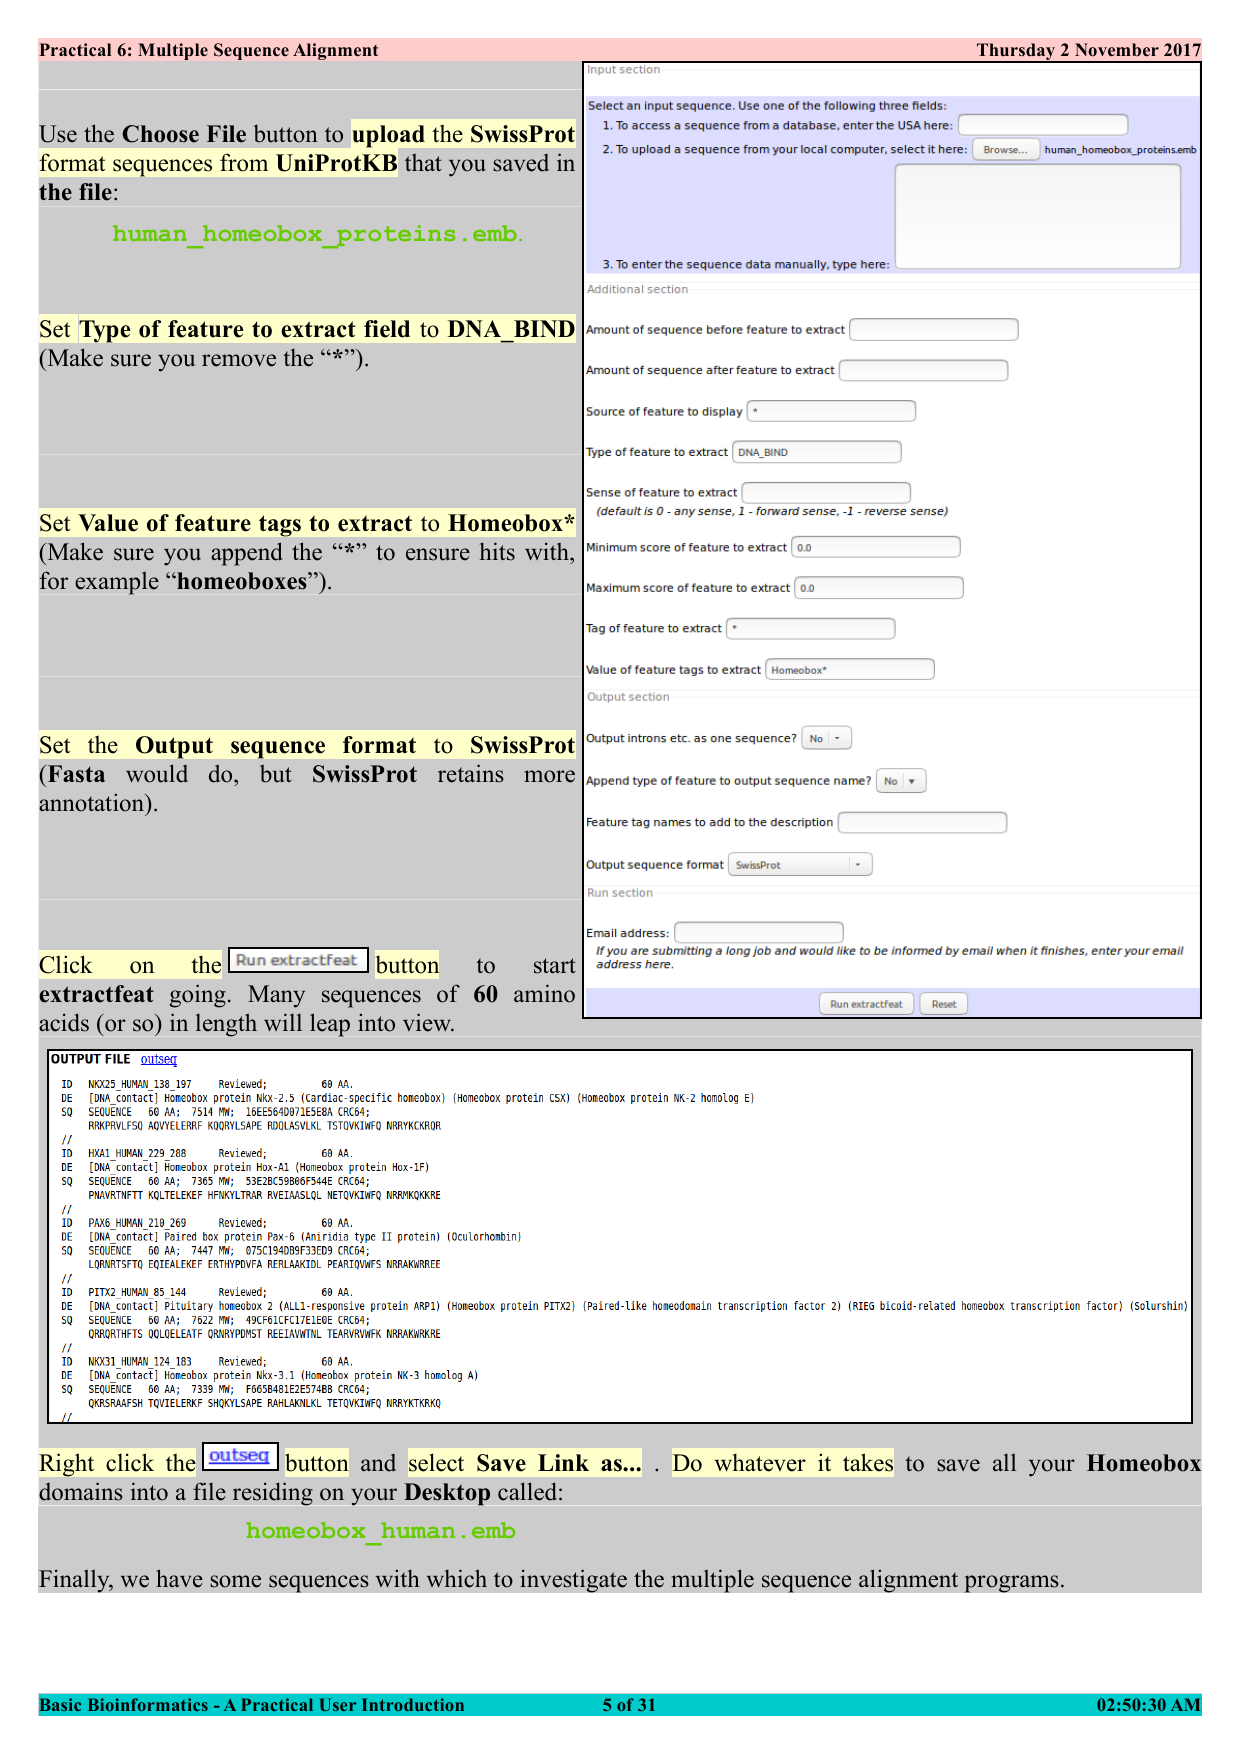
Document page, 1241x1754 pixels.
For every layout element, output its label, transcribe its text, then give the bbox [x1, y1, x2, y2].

picture [204, 1444, 277, 1469]
text human_homeobox_proteins.emb. [38, 218, 582, 249]
text Use the Choose File button to upload the SwissProt format sequences from UniProtKB that you saved in the file: [38, 119, 582, 206]
picture [230, 949, 367, 971]
text Set the Output sequence format to SwissProt (Fasta would do, but SwissProt retains more annotation). [38, 730, 582, 817]
text Right click thebutton and select Save Link as... . Do whatever it takes to save all your Homeobox domains into a file residing on your Desktop called: [38, 1084, 1202, 1506]
text Set Type of feature to extract field to DNA_BIND (Make sure you remove the “*”). [38, 314, 582, 372]
text Finally, we have some sequences with which to investigate the multiple sequence alignment programs. [38, 1564, 1202, 1593]
text Click on thebutton to start extractfeat going. Many sequences of 60 amino acids (or so) in length will leap into view. [38, 947, 1202, 1037]
picture [49, 1051, 1191, 1422]
text Set Value of feature tags to extract to Homeobox* (Make sure you append the “*” to ensure hits with, for example “homeoboxes”). [38, 507, 582, 595]
picture [584, 63, 1200, 1017]
text homeobox_human.emb [38, 1517, 1202, 1546]
